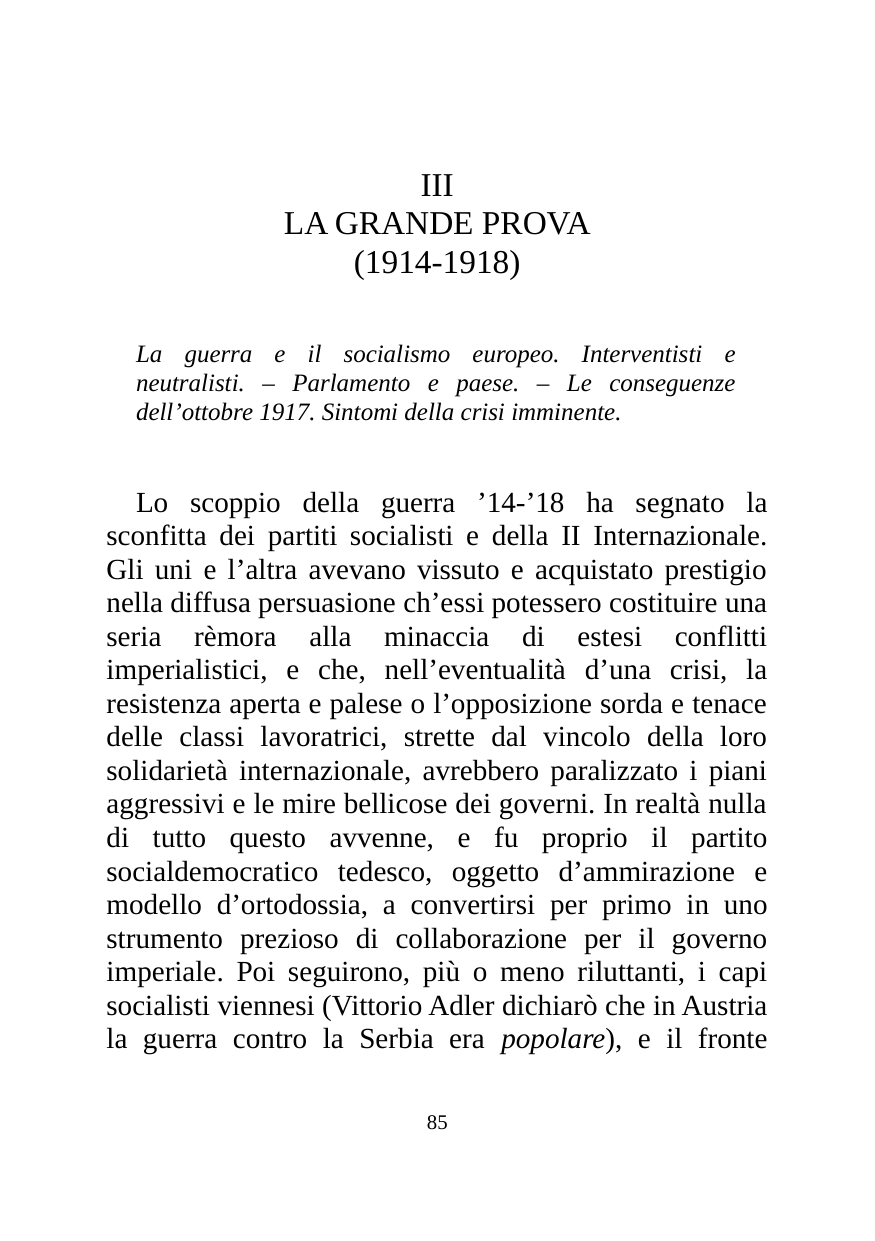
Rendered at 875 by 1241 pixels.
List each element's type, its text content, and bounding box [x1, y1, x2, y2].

text Lo scoppio della guerra ’14-’18 ha segnato la sconfitta dei partiti socialisti e della II Internazionale. Gli uni e l’altra avevano vissuto e acquistato prestigio nella diffusa persuasione ch’essi potessero costituire una seria rèmora alla minaccia di estesi conflitti imperialistici, e che, nell’eventualità d’una crisi, la resistenza aperta e palese o l’opposizione sorda e tenace delle classi lavoratrici, strette dal vincolo della loro solidarietà internazionale, avrebbero paralizzato i piani aggressivi e le mire bellicose dei governi. In realtà nulla di tutto questo avvenne, e fu proprio il partito socialdemocratico tedesco, oggetto d’ammirazione e modello d’ortodossia, a convertirsi per primo in uno strumento prezioso di collaborazione per il governo imperiale. Poi seguirono, più o meno riluttanti, i capi socialisti viennesi (Vittorio Adler dichiarò che in Austria la guerra contro la Serbia era popolare), e il fronte [106, 485, 768, 1055]
subtitle III LA GRANDE PROVA (1914-1918) [106, 165, 768, 280]
text La guerra e il socialismo europeo. Interventisti e neutralisti. – Parlamento e paese. – Le conseguenze dell’ottobre 1917. Sintomi della crisi imminente. [136, 339, 738, 426]
